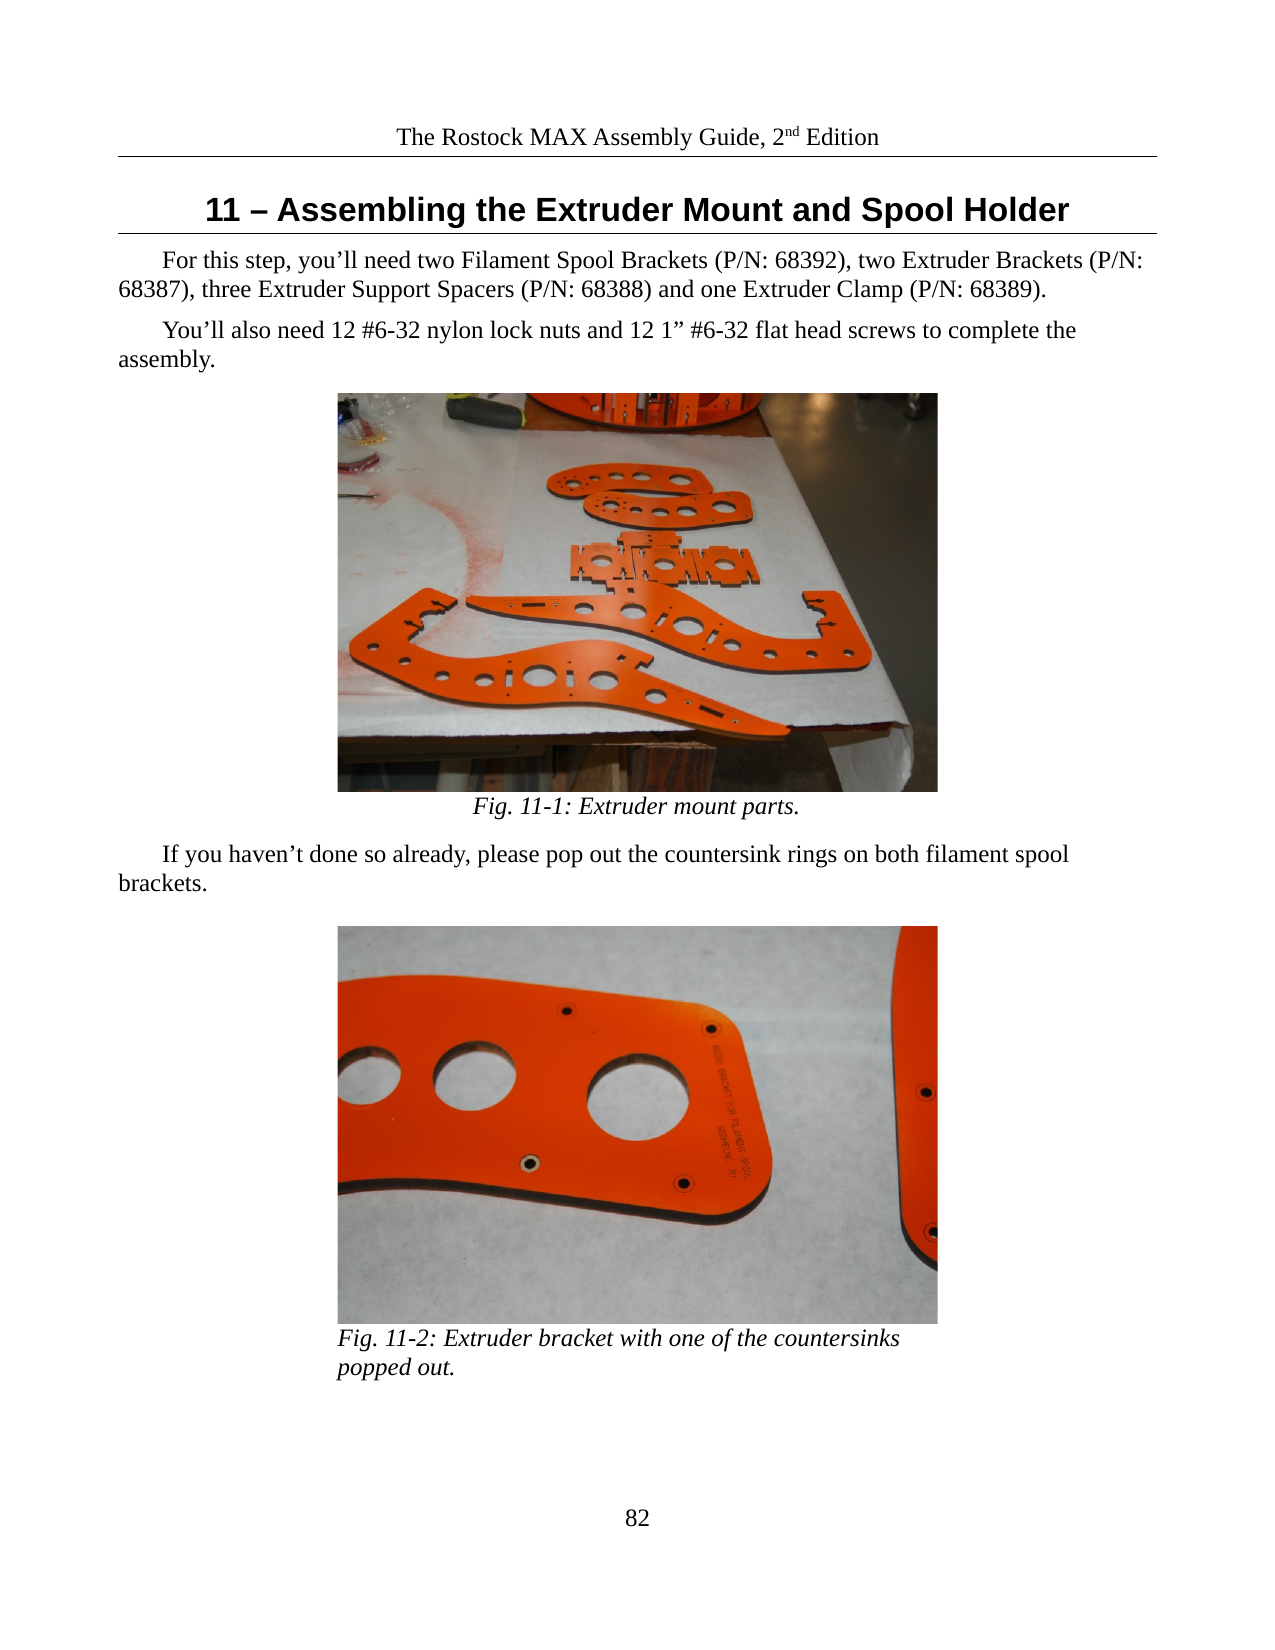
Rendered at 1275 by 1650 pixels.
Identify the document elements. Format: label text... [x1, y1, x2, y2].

text Fig. 11-1: Extruder mount parts. [337, 792, 937, 820]
text Fig. 11-2: Extruder bracket with one of the countersinks popped out. [337, 1324, 937, 1381]
text If you haven’t done so already, please pop out the countersink rings on both filament spool brackets. [118, 839, 1157, 896]
picture [337, 926, 938, 1324]
picture [337, 393, 938, 792]
text For this step, you’ll need two Filament Spool Brackets (P/N: 68392), two Extruder Brackets (P/N: 68387), three Extruder Support Spacers (P/N: 68388) and one Extruder Clamp (P/N: 68389). [118, 245, 1157, 303]
text You’ll also need 12 #6-32 nylon lock nuts and 12 1” #6-32 flat head screws to complete the assembly. [118, 315, 1157, 373]
subtitle 11 – Assembling the Extruder Mount and Spool Holder [118, 185, 1157, 233]
